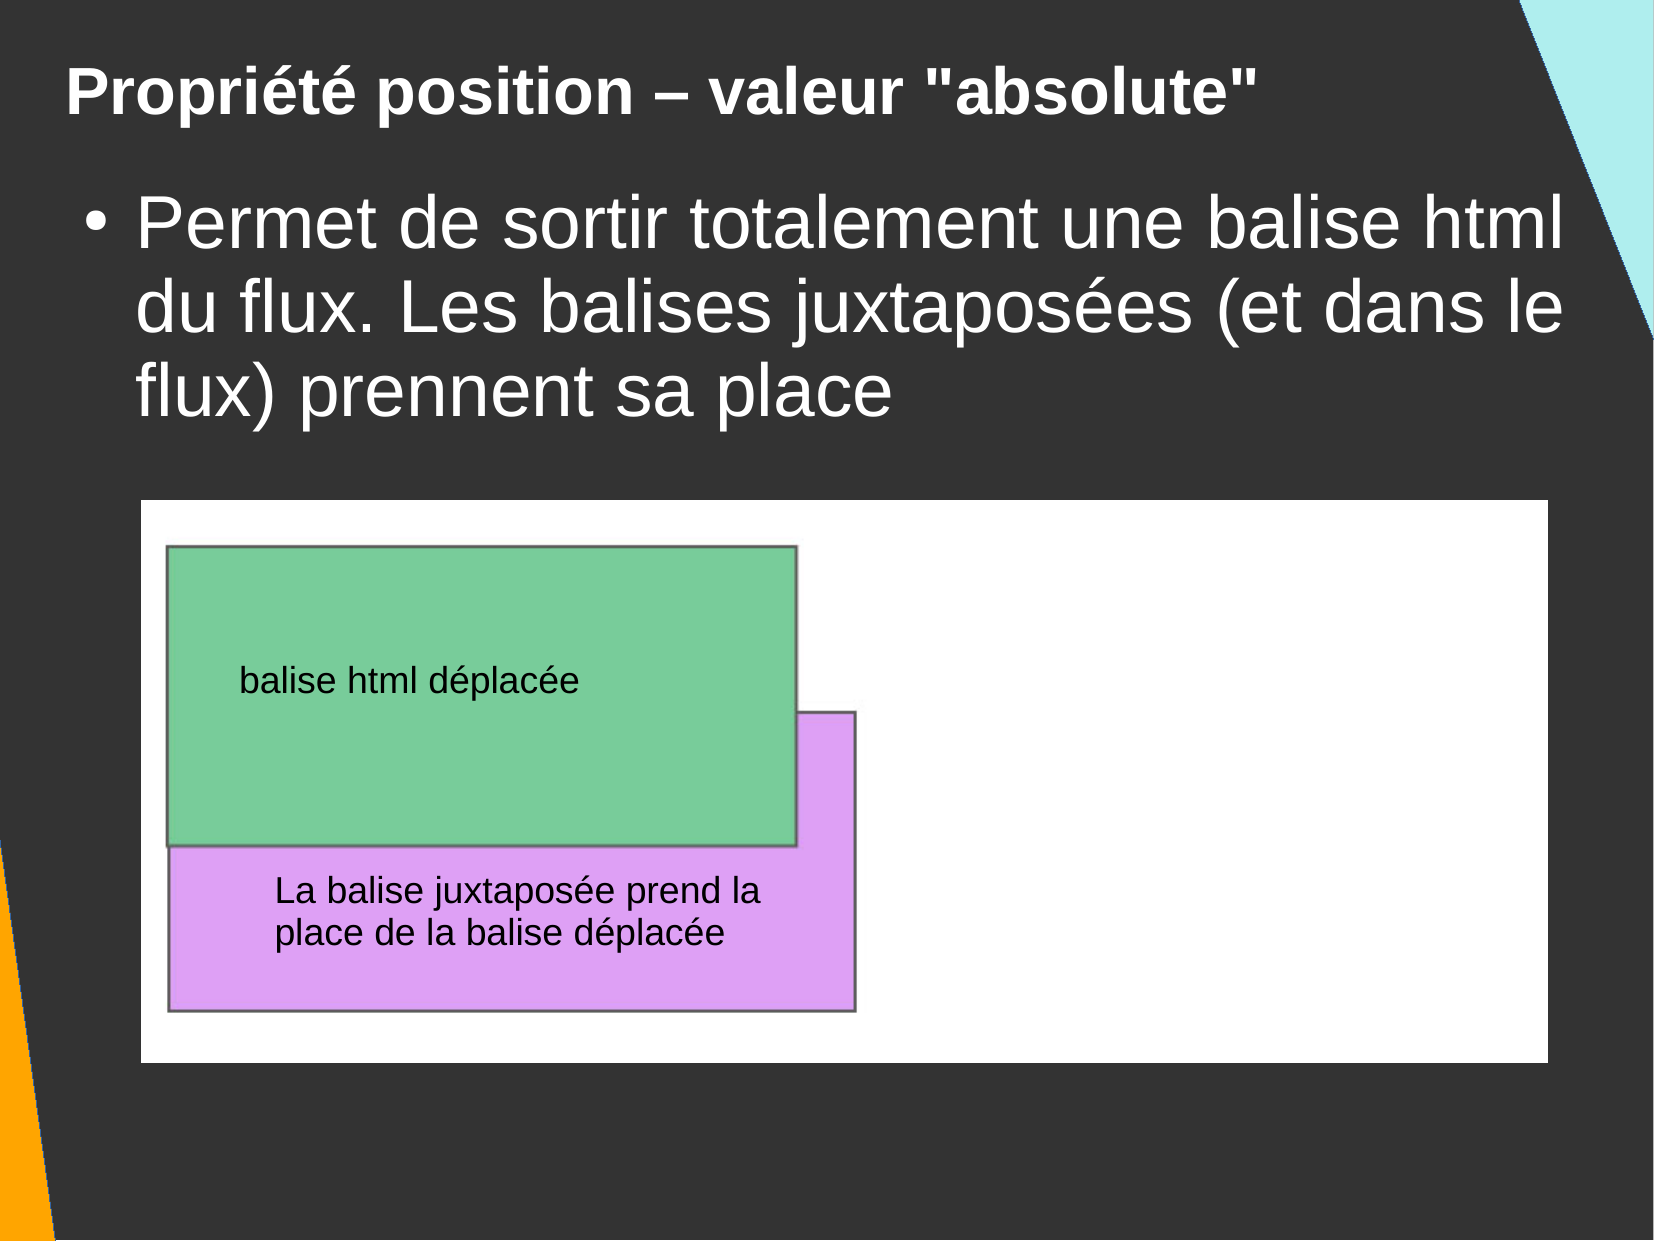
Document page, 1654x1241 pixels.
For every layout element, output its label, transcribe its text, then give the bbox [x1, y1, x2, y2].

text_box balise html déplacée [224, 651, 603, 709]
picture [141, 500, 1548, 1063]
title Propriété position – valeur "absolute" [64, 54, 1553, 135]
text_box La balise juxtaposée prend la place de la balise déplacée [259, 862, 804, 962]
list Permet de sortir totalement une balise html du flux. Les balises juxtaposées (et dans le flux) prennent sa place [64, 180, 1604, 449]
text_box [1519, 0, 1654, 340]
text_box [0, 839, 56, 1241]
